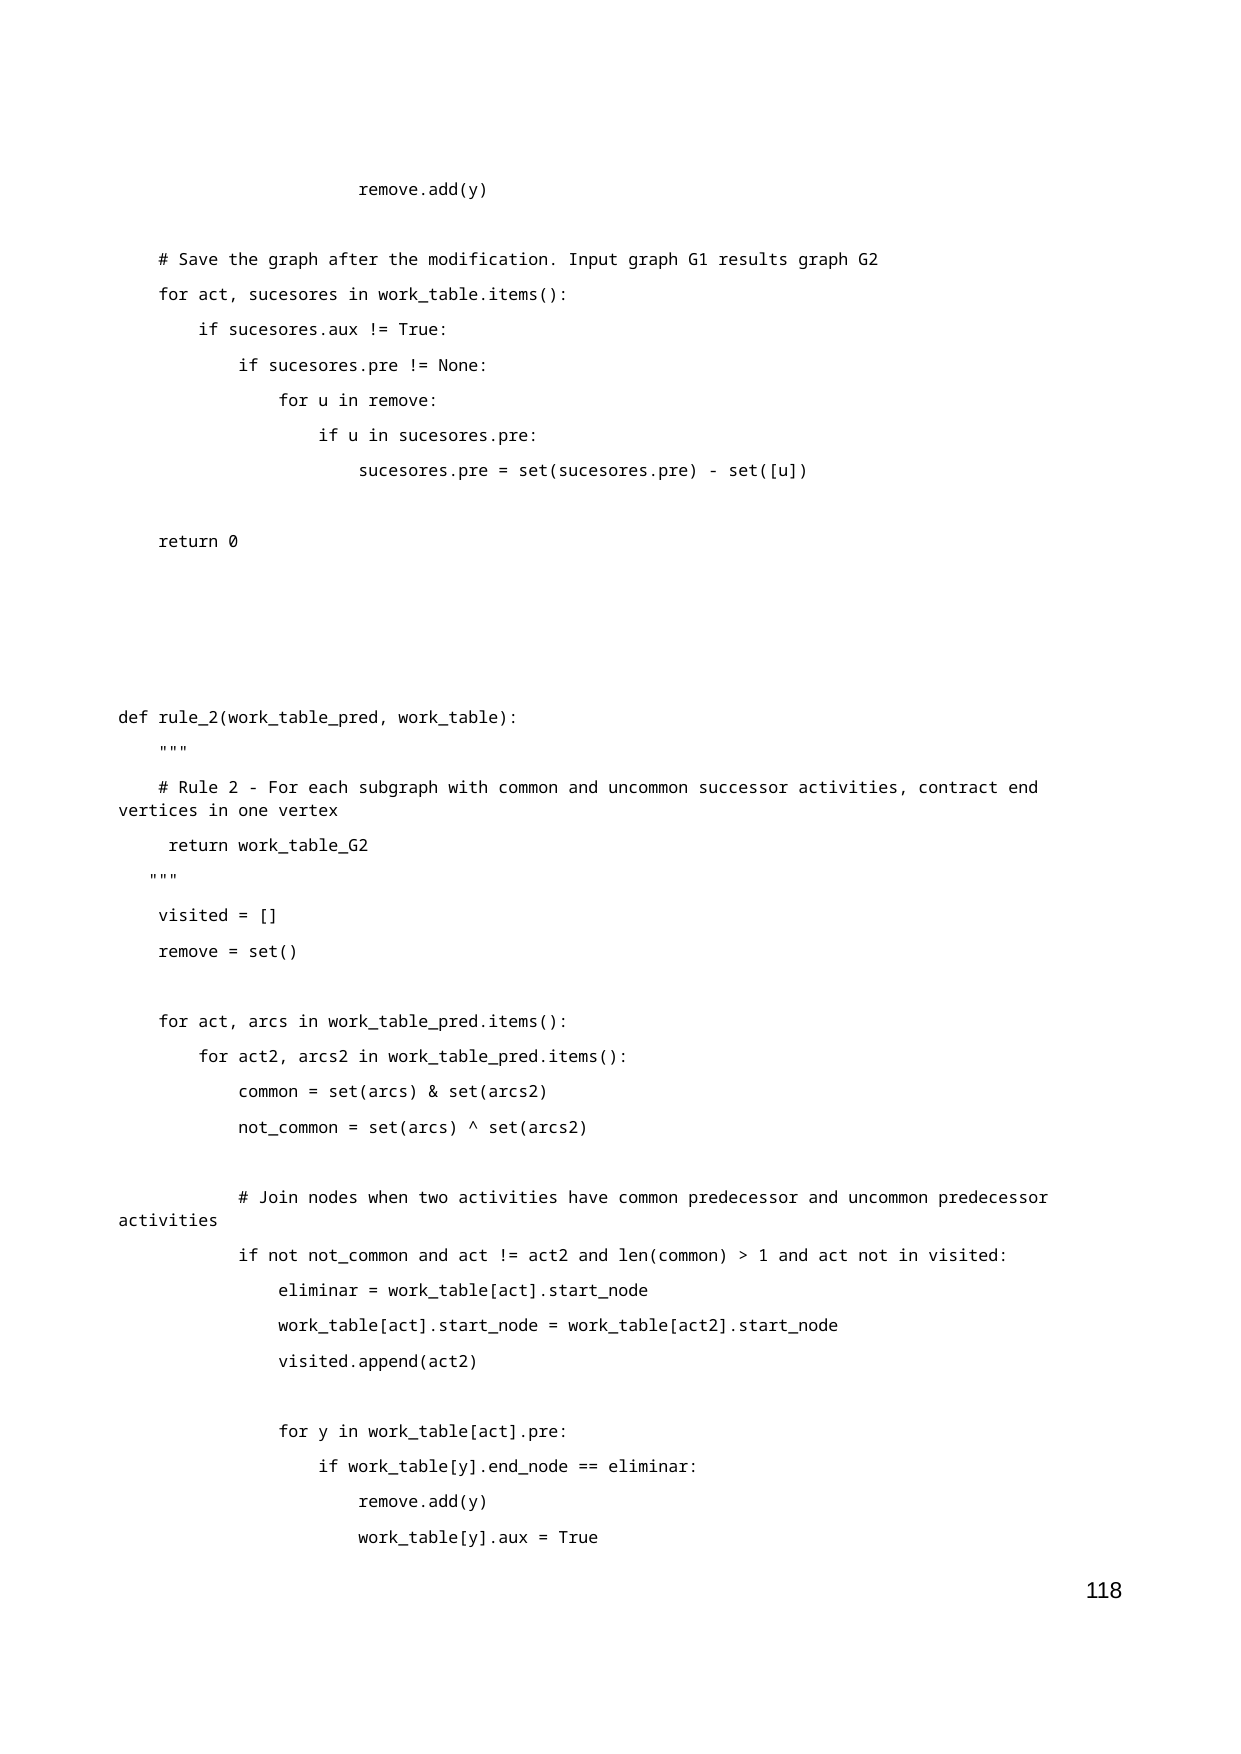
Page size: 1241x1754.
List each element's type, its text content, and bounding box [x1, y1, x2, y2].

text not_common = set(arcs) ^ set(arcs2) [118, 1115, 1122, 1138]
text visited = [] [118, 904, 1122, 927]
text if sucesores.pre != None: [118, 353, 1122, 376]
text for act2, arcs2 in work_table_pred.items(): [118, 1045, 1122, 1068]
text # Rule 2 - For each subgraph with common and uncommon successor activities, contract end vertices in one vertex [118, 776, 1122, 821]
text return work_table_G2 [118, 834, 1122, 856]
text eliminar = work_table[act].start_node [118, 1279, 1122, 1302]
text return 0 [118, 529, 1122, 552]
text # Join nodes when two activities have common predecessor and uncommon predecessor activities [118, 1186, 1122, 1231]
text if not not_common and act != act2 and len(common) > 1 and act not in visited: [118, 1244, 1122, 1266]
text remove = set() [118, 939, 1122, 962]
text remove.add(y) [118, 177, 1122, 200]
text common = set(arcs) & set(arcs2) [118, 1080, 1122, 1103]
text """ [118, 741, 1122, 763]
text def rule_2(work_table_pred, work_table): [118, 705, 1122, 728]
text if u in sucesores.pre: [118, 424, 1122, 446]
text work_table[y].aux = True [118, 1525, 1122, 1548]
text if sucesores.aux != True: [118, 318, 1122, 341]
text for act, sucesores in work_table.items(): [118, 283, 1122, 306]
text """ [118, 869, 1122, 892]
text for u in remove: [118, 388, 1122, 411]
text # Save the graph after the modification. Input graph G1 results graph G2 [118, 248, 1122, 270]
text if work_table[y].end_node == eliminar: [118, 1455, 1122, 1478]
text for act, arcs in work_table_pred.items(): [118, 1010, 1122, 1032]
text sucesores.pre = set(sucesores.pre) - set([u]) [118, 459, 1122, 482]
text remove.add(y) [118, 1490, 1122, 1513]
text visited.append(act2) [118, 1349, 1122, 1372]
text work_table[act].start_node = work_table[act2].start_node [118, 1314, 1122, 1337]
text for y in work_table[act].pre: [118, 1420, 1122, 1442]
